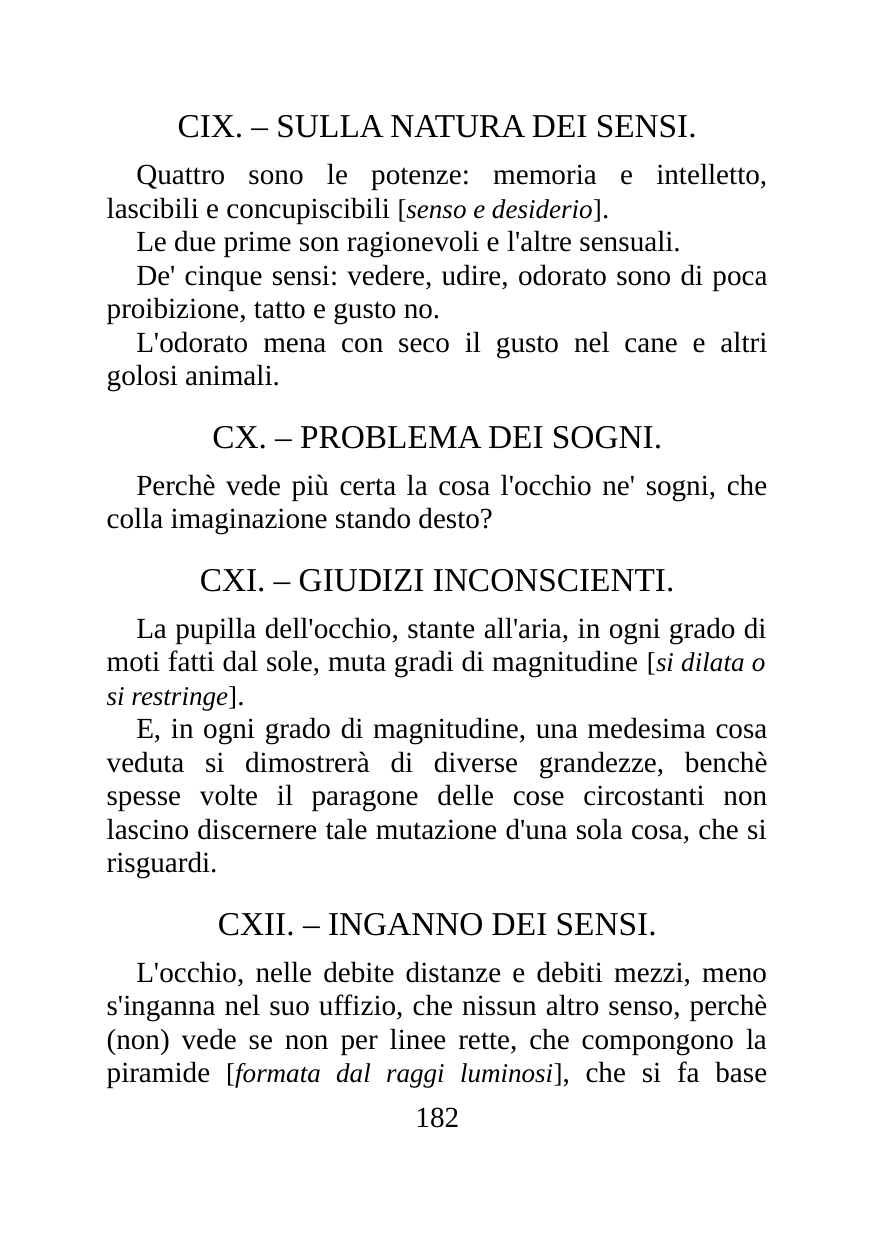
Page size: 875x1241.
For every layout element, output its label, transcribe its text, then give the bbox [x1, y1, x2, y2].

text Quattro sono le potenze: memoria e intelletto, lascibili e concupiscibili [senso e desiderio]. [106, 157, 768, 224]
text Le due prime son ragionevoli e l'altre sensuali. [106, 224, 768, 258]
text La pupilla dell'occhio, stante all'aria, in ogni grado di moti fatti dal sole, muta gradi di magnitudine [si dilata o si restringe]. [106, 611, 768, 711]
text L'odorato mena con seco il gusto nel cane e altri golosi animali. [106, 325, 768, 392]
text L'occhio, nelle debite distanze e debiti mezzi, meno s'inganna nel suo uffizio, che nissun altro senso, perchè (non) vede se non per linee rette, che compongono la piramide [formata dal raggi luminosi], che si fa base [106, 955, 768, 1089]
text E, in ogni grado di magnitudine, una medesima cosa veduta si dimostrerà di diverse grandezze, benchè spesse volte il paragone delle cose circostanti non lascino discernere tale mutazione d'una sola cosa, che si risguardi. [106, 711, 768, 879]
subtitle CIX. ‒ SULLA NATURA DEI SENSI. [106, 106, 768, 145]
text De' cinque sensi: vedere, udire, odorato sono di poca proibizione, tatto e gusto no. [106, 258, 768, 325]
subtitle CX. ‒ PROBLEMA DEI SOGNI. [106, 417, 768, 455]
subtitle CXI. ‒ GIUDIZI INCONSCIENTI. [106, 560, 768, 598]
subtitle CXII. ‒ INGANNO DEI SENSI. [106, 904, 768, 942]
text Perchè vede più certa la cosa l'occhio ne' sogni, che colla imaginazione stando desto? [106, 468, 768, 535]
